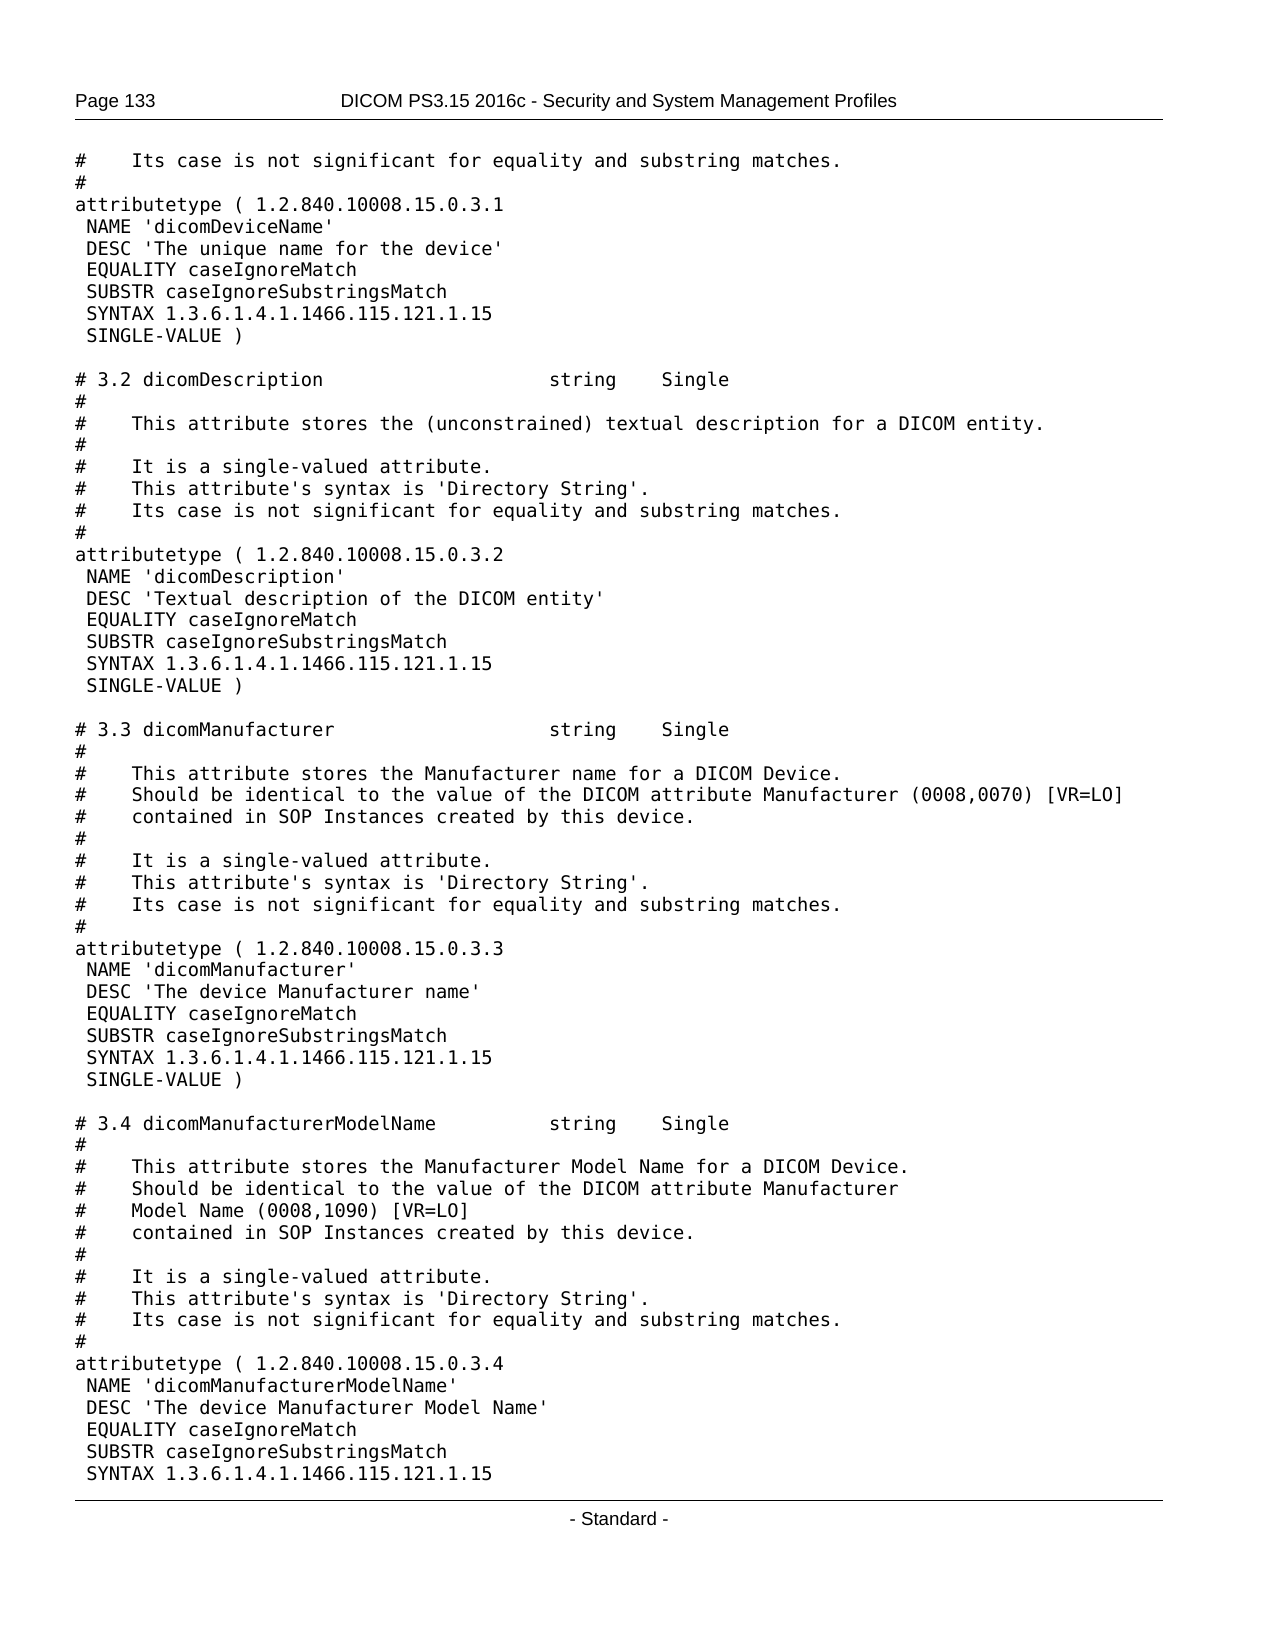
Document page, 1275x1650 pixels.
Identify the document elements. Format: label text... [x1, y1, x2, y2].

text # Its case is not significant for equality and substring matches. # attributetype ( 1.2.840.10008.15.0.3.1 NAME 'dicomDeviceName' DESC 'The unique name for the device' EQUALITY caseIgnoreMatch SUBSTR caseIgnoreSubstringsMatch SYNTAX 1.3.6.1.4.1.1466.115.121.1.15 SINGLE-VALUE ) # 3.2 dicomDescription string Single # # This attribute stores the (unconstrained) textual description for a DICOM entity. # # It is a single-valued attribute. # This attribute's syntax is 'Directory String'. # Its case is not significant for equality and substring matches. # attributetype ( 1.2.840.10008.15.0.3.2 NAME 'dicomDescription' DESC 'Textual description of the DICOM entity' EQUALITY caseIgnoreMatch SUBSTR caseIgnoreSubstringsMatch SYNTAX 1.3.6.1.4.1.1466.115.121.1.15 SINGLE-VALUE ) # 3.3 dicomManufacturer string Single # # This attribute stores the Manufacturer name for a DICOM Device. # Should be identical to the value of the DICOM attribute Manufacturer (0008,0070) [VR=LO] # contained in SOP Instances created by this device. # # It is a single-valued attribute. # This attribute's syntax is 'Directory String'. # Its case is not significant for equality and substring matches. # attributetype ( 1.2.840.10008.15.0.3.3 NAME 'dicomManufacturer' DESC 'The device Manufacturer name' EQUALITY caseIgnoreMatch SUBSTR caseIgnoreSubstringsMatch SYNTAX 1.3.6.1.4.1.1466.115.121.1.15 SINGLE-VALUE ) # 3.4 dicomManufacturerModelName string Single # # This attribute stores the Manufacturer Model Name for a DICOM Device. # Should be identical to the value of the DICOM attribute Manufacturer # Model Name (0008,1090) [VR=LO] # contained in SOP Instances created by this device. # # It is a single-valued attribute. # This attribute's syntax is 'Directory String'. # Its case is not significant for equality and substring matches. # attributetype ( 1.2.840.10008.15.0.3.4 NAME 'dicomManufacturerModelName' DESC 'The device Manufacturer Model Name' EQUALITY caseIgnoreMatch SUBSTR caseIgnoreSubstringsMatch SYNTAX 1.3.6.1.4.1.1466.115.121.1.15 [75, 150, 1162, 1484]
